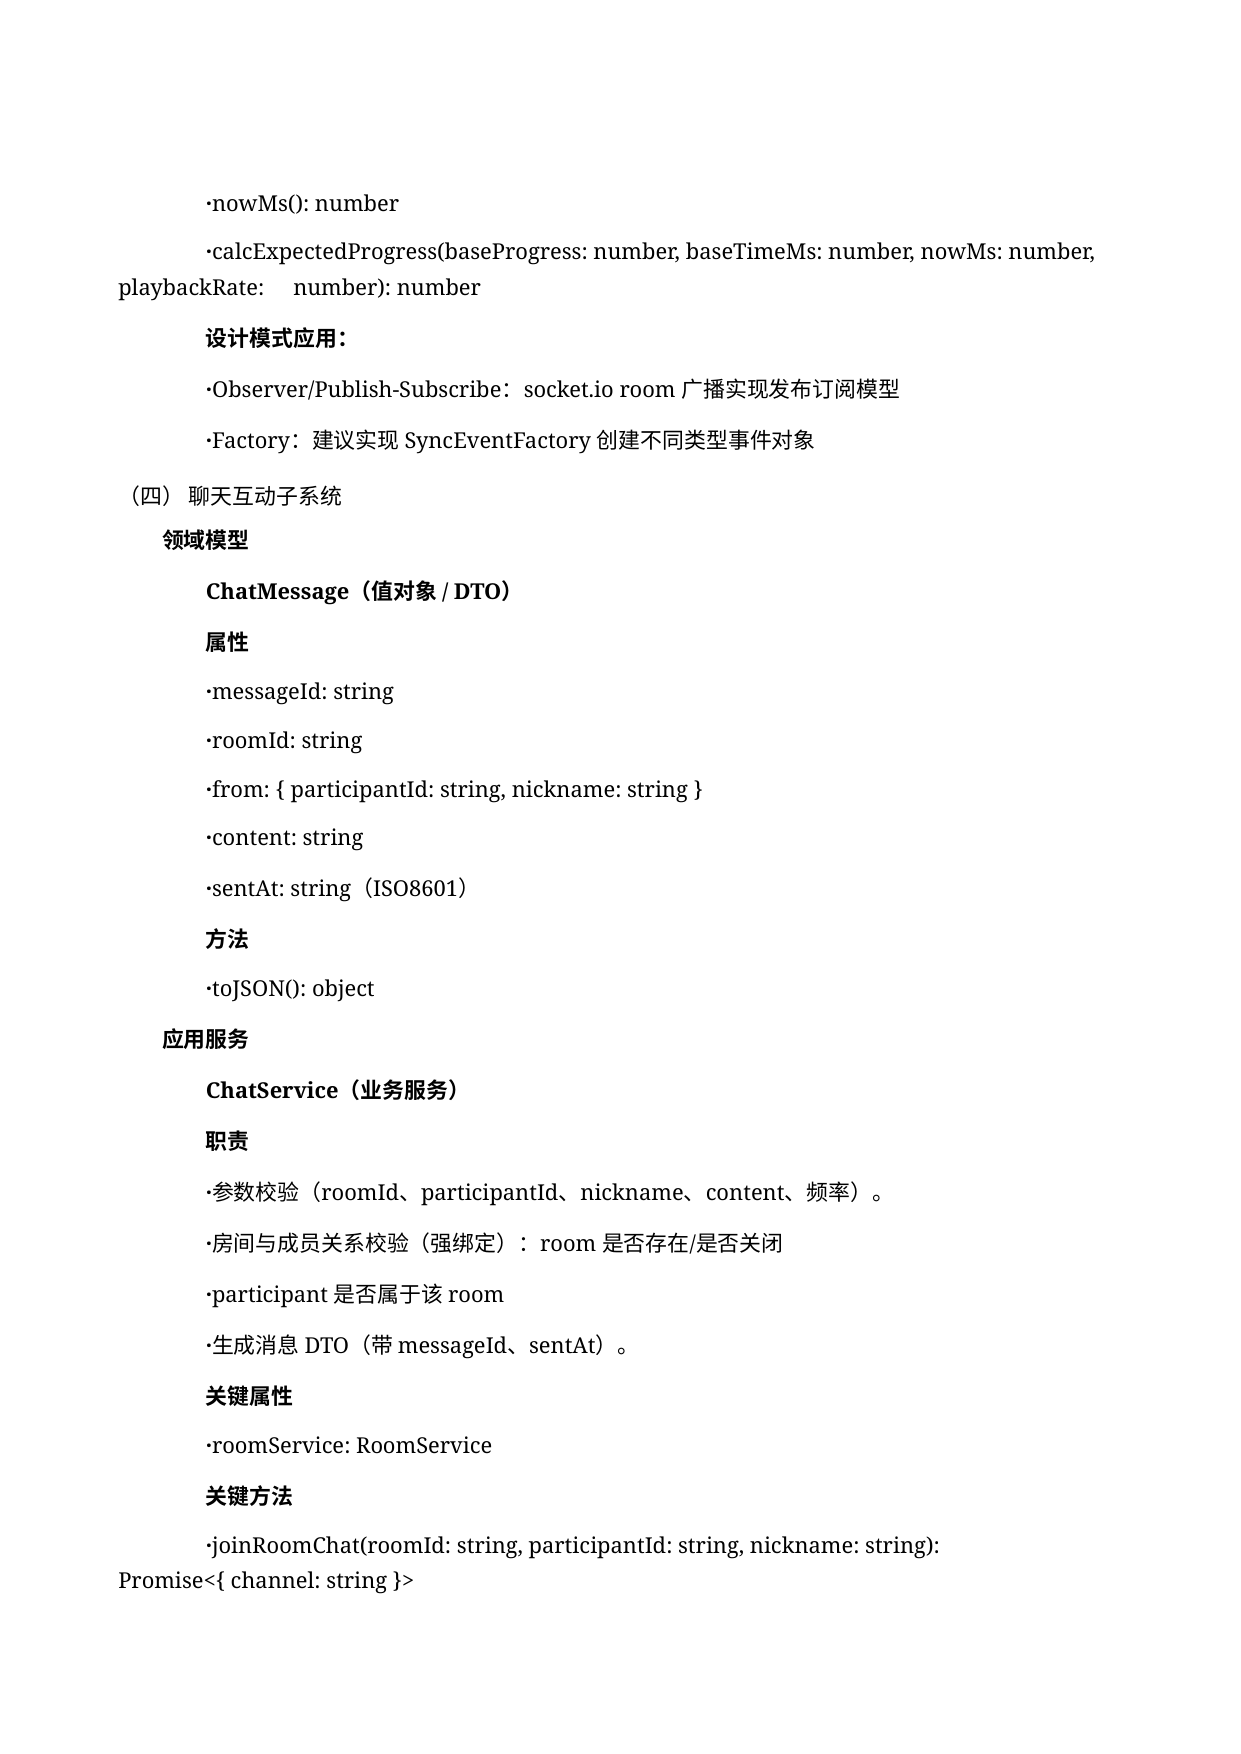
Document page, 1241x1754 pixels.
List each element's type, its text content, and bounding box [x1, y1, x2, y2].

text 职责 [118, 1124, 1122, 1156]
text ·roomService: RoomService [118, 1430, 1122, 1460]
text ·nowMs(): number [118, 188, 1122, 217]
text ·生成消息 DTO（带 messageId、sentAt）。 [118, 1328, 1122, 1360]
text 关键属性 [118, 1379, 1122, 1411]
text ·toJSON(): object [118, 973, 1122, 1003]
text ·Observer/Publish-Subscribe：socket.io room 广播实现发布订阅模型 [118, 372, 1122, 403]
text ·from: { participantId: string, nickname: string } [118, 774, 1122, 803]
text 属性 [118, 625, 1122, 657]
text ·joinRoomChat(roomId: string, participantId: string, nickname: string): Promise<{ channel: string }> [118, 1530, 1122, 1595]
text 方法 [118, 922, 1122, 954]
text ·content: string [118, 822, 1122, 852]
text ·participant 是否属于该 room [118, 1277, 1122, 1309]
text ChatService（业务服务） [118, 1073, 1122, 1104]
text 应用服务 [118, 1022, 1122, 1053]
text ·房间与成员关系校验（强绑定）：room 是否存在/是否关闭 [118, 1226, 1122, 1258]
text 领域模型 [118, 523, 1122, 555]
text 关键方法 [118, 1479, 1122, 1510]
text ChatMessage（值对象 / DTO） [118, 574, 1122, 606]
text ·messageId: string [118, 676, 1122, 706]
text ·calcExpectedProgress(baseProgress: number, baseTimeMs: number, nowMs: number, playbackRate: number): number [118, 236, 1122, 302]
text 设计模式应用： [118, 321, 1122, 352]
text ·参数校验（roomId、participantId、nickname、content、频率）。 [118, 1175, 1122, 1207]
text ·roomId: string [118, 725, 1122, 755]
subtitle 聊天互动子系统 [118, 479, 1122, 511]
text ·sentAt: string（ISO8601） [118, 871, 1122, 903]
text ·Factory：建议实现 SyncEventFactory 创建不同类型事件对象 [118, 423, 1122, 454]
